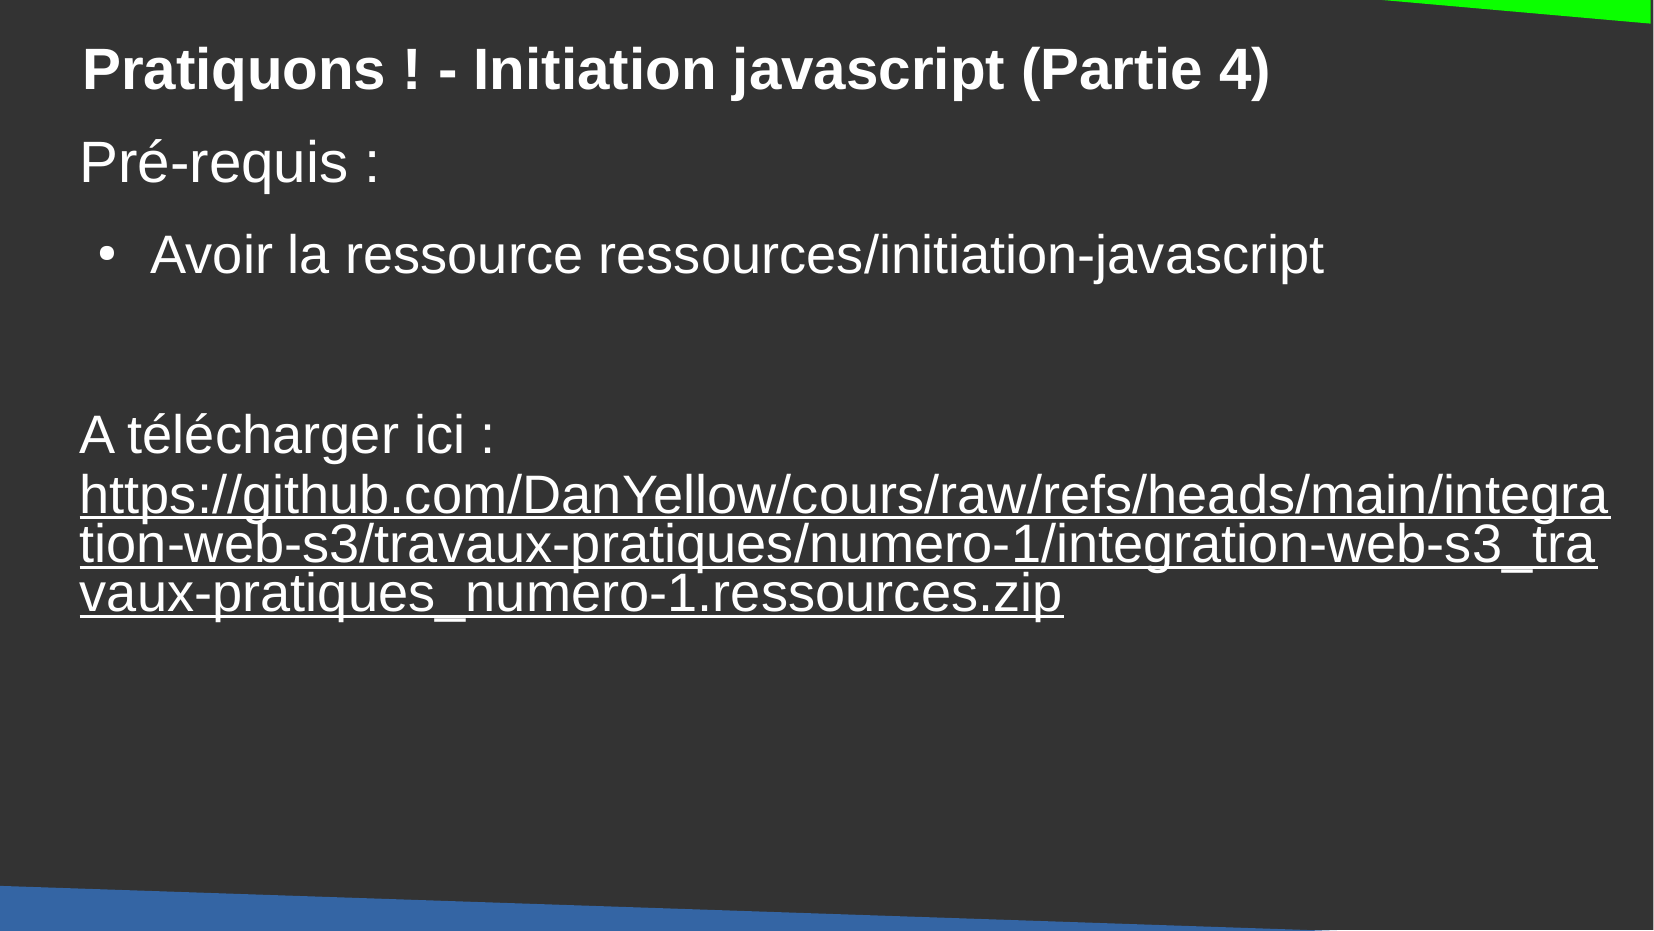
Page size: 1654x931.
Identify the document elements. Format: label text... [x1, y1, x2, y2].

list Pré-requis : Avoir la ressource ressources/initiation-javascript A télécharger ici : https://github.com/DanYellow/cours/raw/refs/heads/main/integration-web-s3/travaux-pratiques/numero-1/integration-web-s3_travaux-pratiques_numero-1.ressources.zip [79, 129, 1619, 715]
text_box [1382, 0, 1651, 24]
title Pratiquons ! - Initiation javascript (Partie 4) [82, 37, 1571, 114]
text_box [0, 885, 1337, 931]
